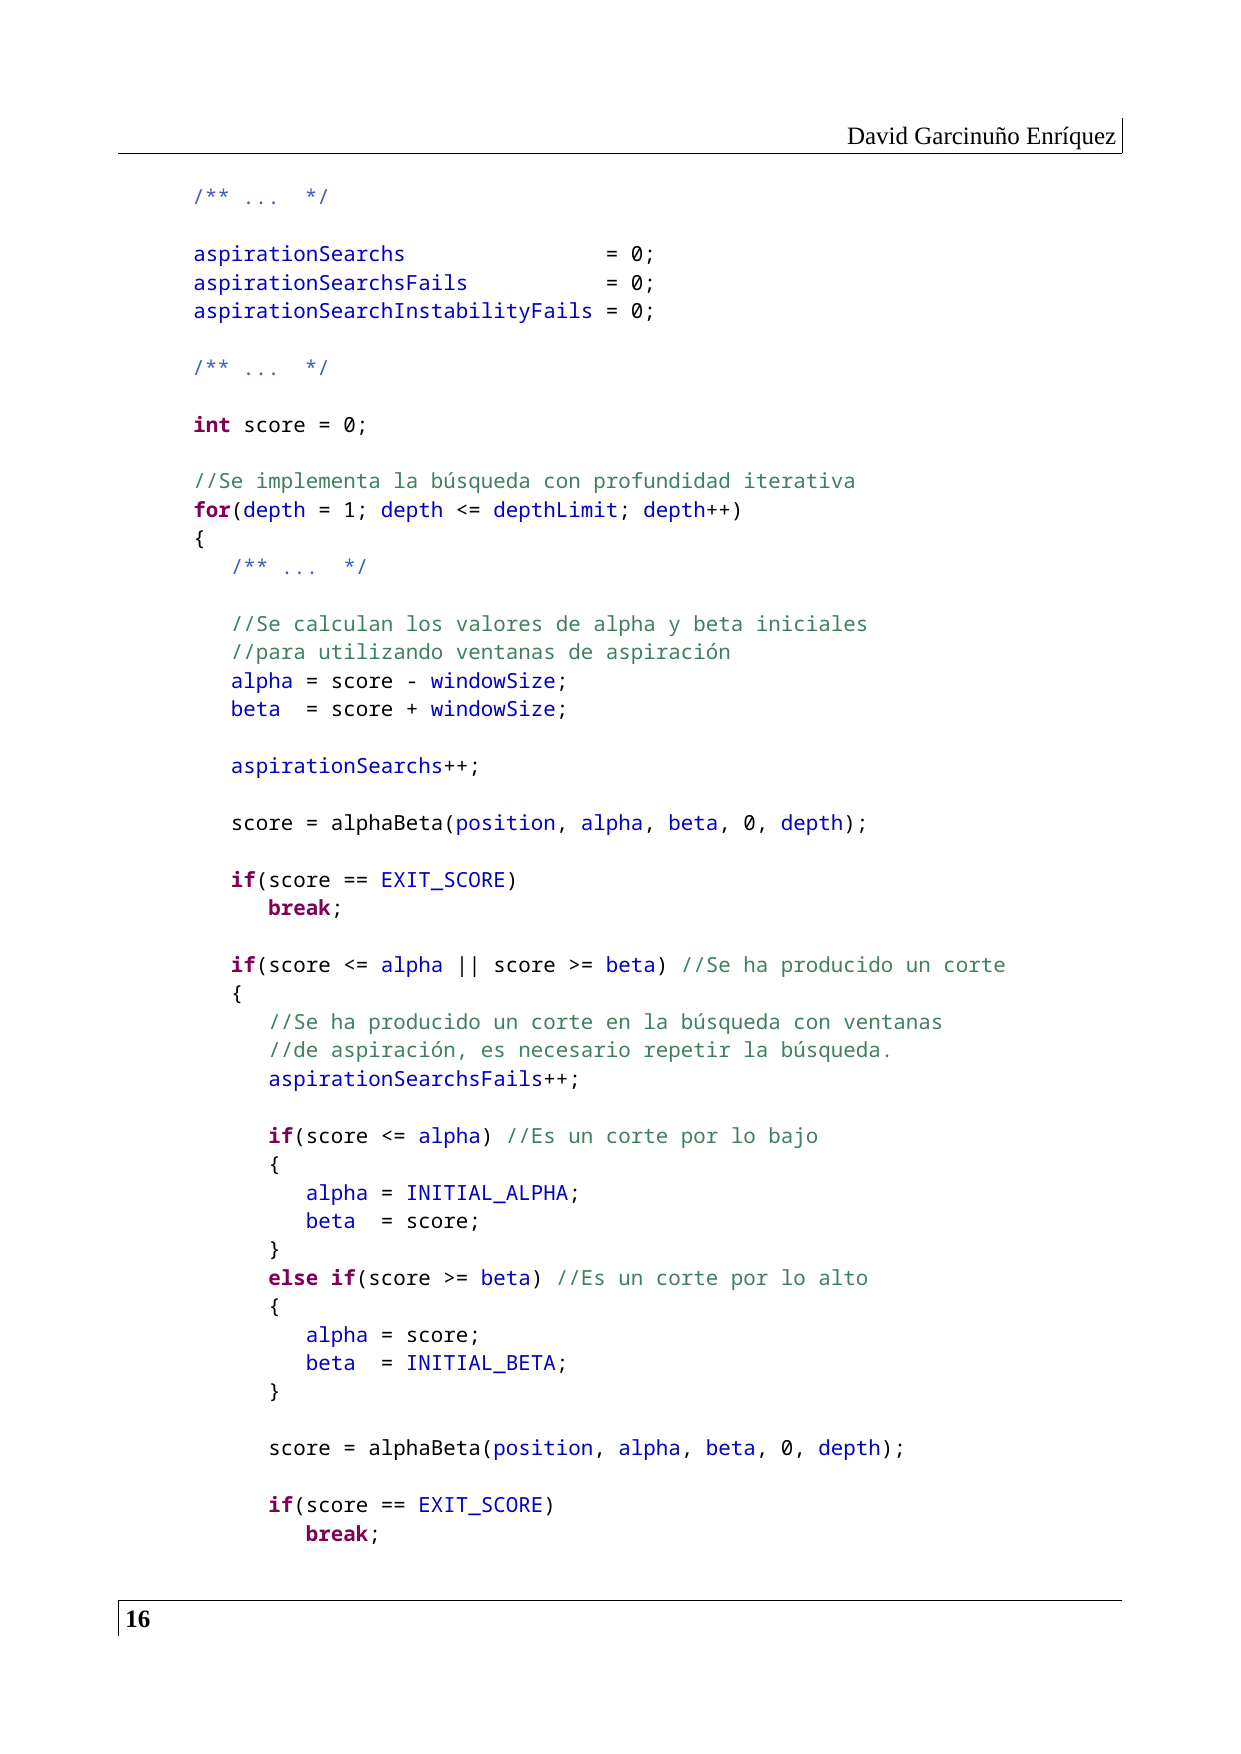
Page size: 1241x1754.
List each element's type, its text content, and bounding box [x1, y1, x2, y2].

text alpha = INITIAL_ALPHA; [118, 1178, 1122, 1206]
text alpha = score - windowSize; [118, 666, 1122, 694]
text /** ... */ [118, 552, 1122, 580]
text { [118, 1291, 1122, 1320]
text /** ... */ [118, 353, 1122, 381]
text //Se implementa la búsqueda con profundidad iterativa [118, 467, 1122, 495]
text //Se calculan los valores de alpha y beta iniciales [118, 609, 1122, 637]
text aspirationSearchsFails++; [118, 1064, 1122, 1092]
text beta = score + windowSize; [118, 694, 1122, 723]
text //de aspiración, es necesario repetir la búsqueda. [118, 1035, 1122, 1064]
text for(depth = 1; depth <= depthLimit; depth++) [118, 495, 1122, 523]
text { [118, 1149, 1122, 1178]
text aspirationSearchs = 0; [118, 239, 1122, 268]
text score = alphaBeta(position, alpha, beta, 0, depth); [118, 1433, 1122, 1462]
text else if(score >= beta) //Es un corte por lo alto [118, 1263, 1122, 1291]
text //Se ha producido un corte en la búsqueda con ventanas [118, 1007, 1122, 1035]
text aspirationSearchs++; [118, 751, 1122, 779]
text { [118, 523, 1122, 552]
text if(score == EXIT_SCORE) [118, 1490, 1122, 1519]
text if(score == EXIT_SCORE) [118, 865, 1122, 893]
text aspirationSearchInstabilityFails = 0; [118, 296, 1122, 324]
text break; [118, 893, 1122, 922]
text alpha = score; [118, 1320, 1122, 1348]
text /** ... */ [118, 182, 1122, 211]
text score = alphaBeta(position, alpha, beta, 0, depth); [118, 808, 1122, 836]
text beta = score; [118, 1206, 1122, 1234]
text //para utilizando ventanas de aspiración [118, 637, 1122, 666]
text } [118, 1377, 1122, 1405]
text if(score <= alpha || score >= beta) //Se ha producido un corte [118, 950, 1122, 978]
text if(score <= alpha) //Es un corte por lo bajo [118, 1121, 1122, 1149]
text aspirationSearchsFails = 0; [118, 268, 1122, 296]
text { [118, 978, 1122, 1007]
text } [118, 1234, 1122, 1263]
text int score = 0; [118, 410, 1122, 438]
text break; [118, 1519, 1122, 1547]
text beta = INITIAL_BETA; [118, 1348, 1122, 1377]
